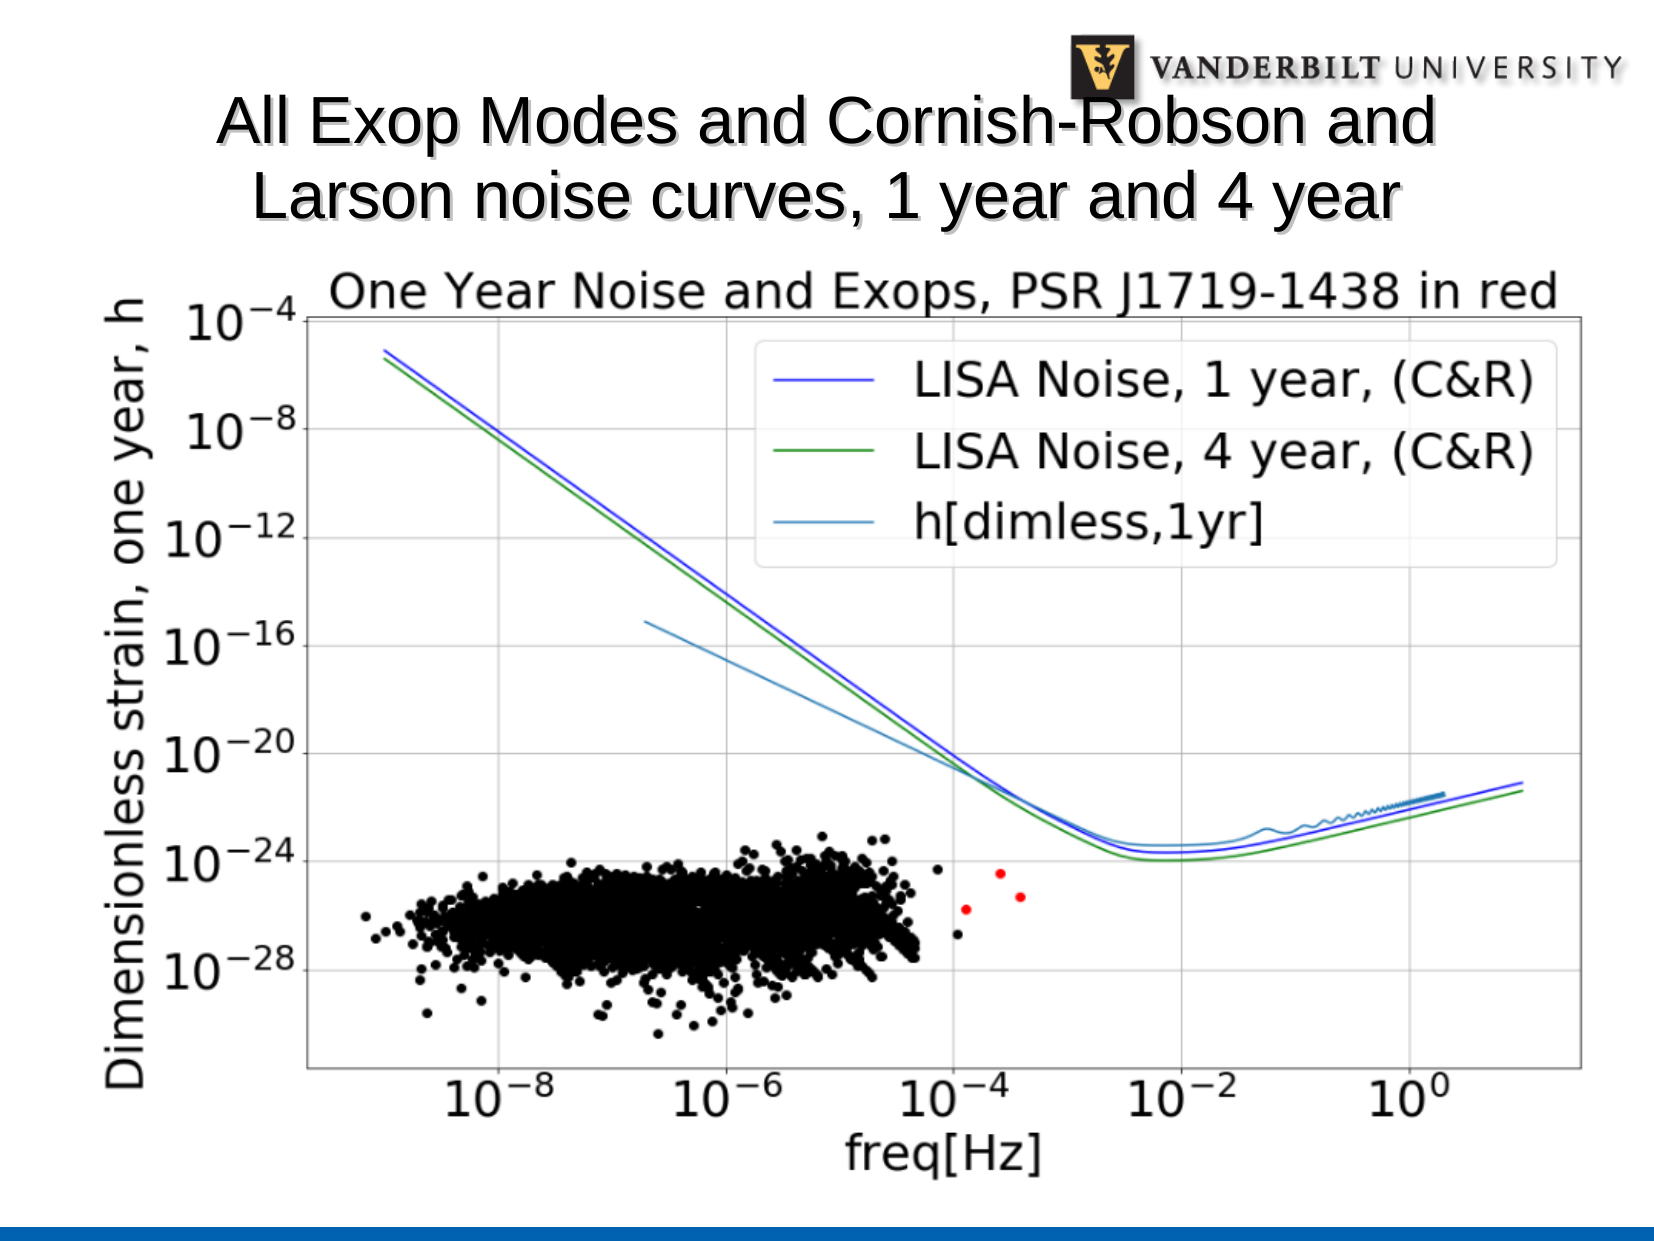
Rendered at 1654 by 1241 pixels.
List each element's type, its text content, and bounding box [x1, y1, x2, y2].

picture [1067, 31, 1637, 115]
title All Exop Modes and Cornish-Robson and Larson noise curves, 1 year and 4 year [121, 83, 1534, 233]
picture [59, 251, 1607, 1200]
